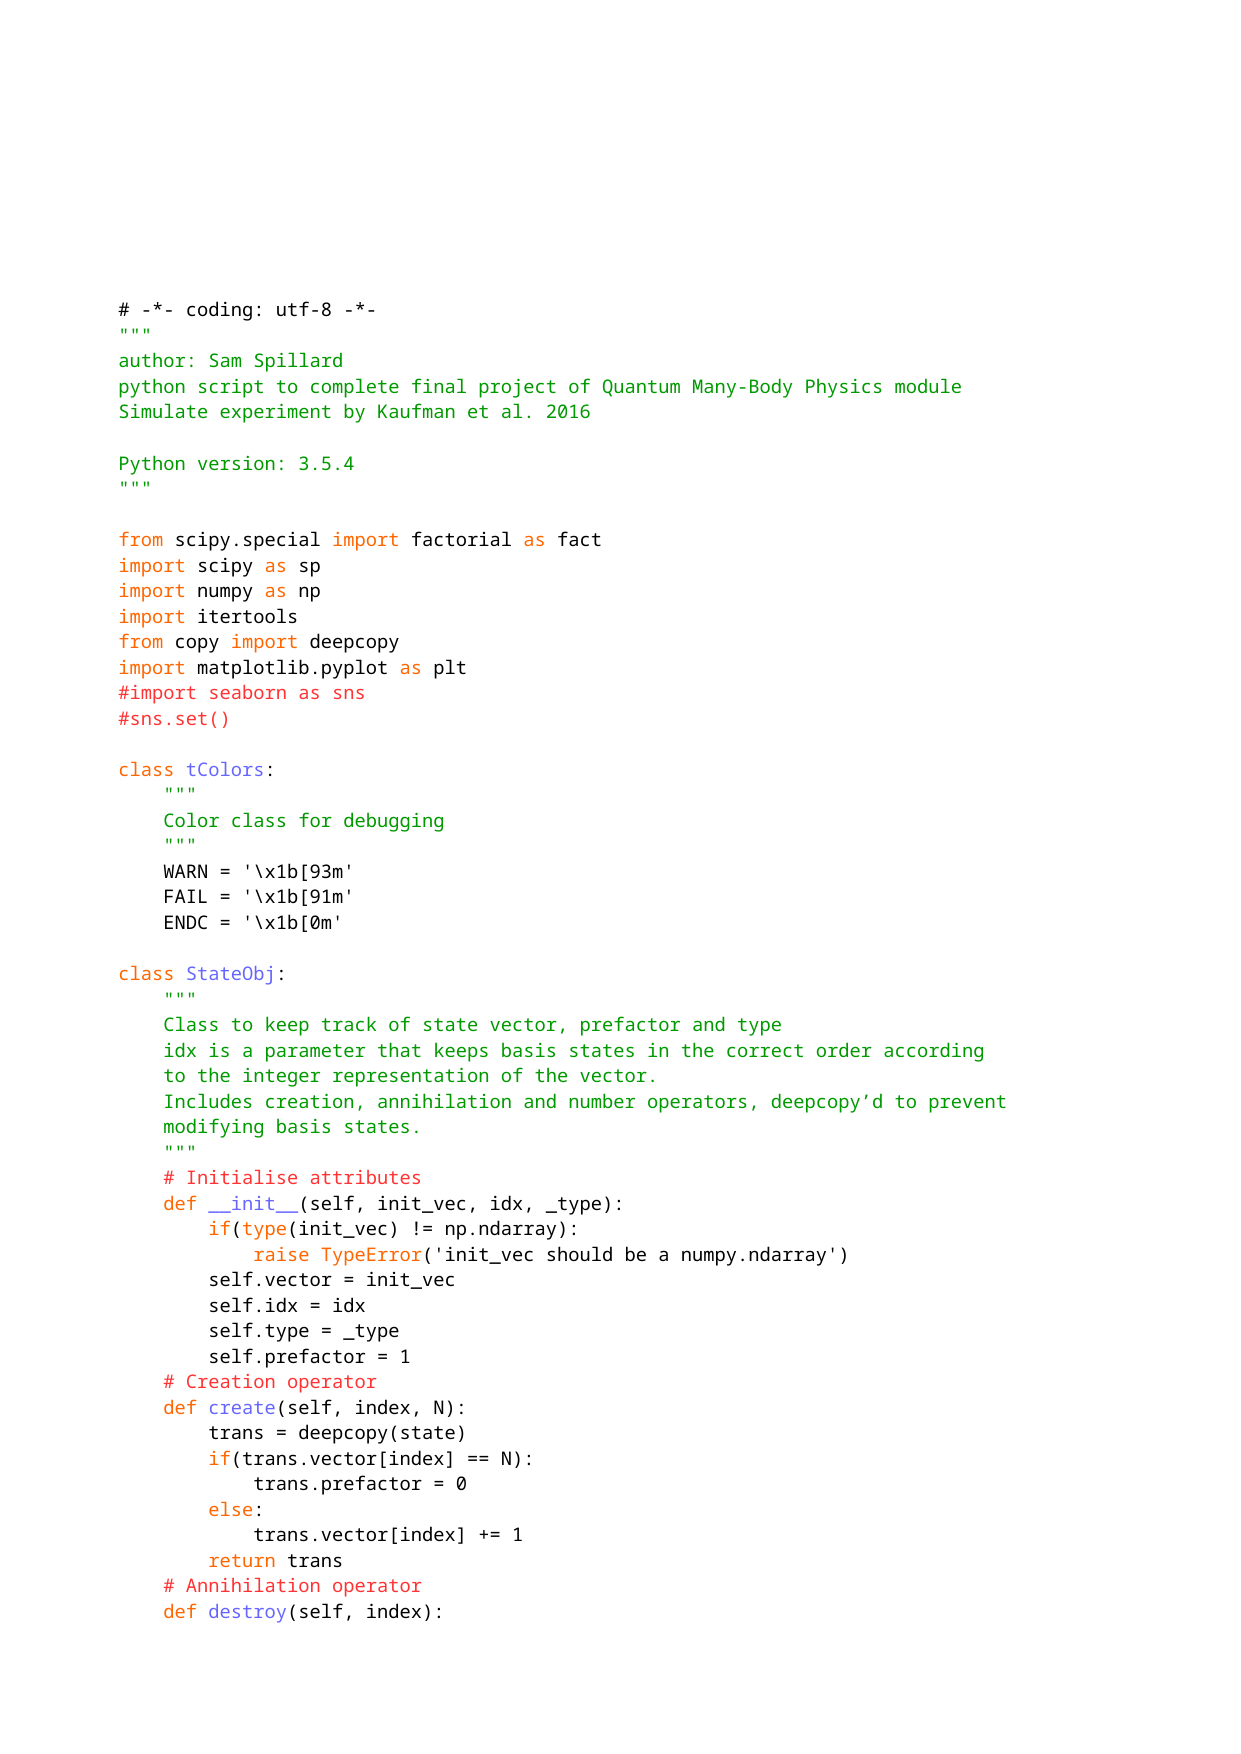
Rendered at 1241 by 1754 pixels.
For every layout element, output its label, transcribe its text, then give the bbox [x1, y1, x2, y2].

text import matplotlib.pyplot as plt [118, 654, 1122, 679]
text """ [118, 986, 1122, 1011]
text else: [118, 1496, 1122, 1522]
text self.vector = init_vec [118, 1267, 1122, 1292]
text raise TypeError('init_vec should be a numpy.ndarray') [118, 1241, 1122, 1267]
text ENDC = '\x1b[0m' [118, 909, 1122, 935]
text if(trans.vector[index] == N): [118, 1445, 1122, 1471]
text # -*- coding: utf-8 -*- [118, 297, 1122, 322]
text self.idx = idx [118, 1292, 1122, 1318]
text """ [118, 833, 1122, 858]
text Class to keep track of state vector, prefactor and type [118, 1011, 1122, 1037]
text trans.prefactor = 0 [118, 1471, 1122, 1496]
text FAIL = '\x1b[91m' [118, 884, 1122, 909]
text Python version: 3.5.4 [118, 450, 1122, 475]
text self.prefactor = 1 [118, 1343, 1122, 1369]
text #import seaborn as sns [118, 679, 1122, 705]
text class tColors: [118, 756, 1122, 782]
text from copy import deepcopy [118, 628, 1122, 654]
text # Annihilation operator [118, 1573, 1122, 1598]
text import scipy as sp [118, 552, 1122, 577]
text Color class for debugging [118, 807, 1122, 833]
text """ [118, 322, 1122, 348]
text if(type(init_vec) != np.ndarray): [118, 1216, 1122, 1241]
text def destroy(self, index): [118, 1598, 1122, 1624]
text WARN = '\x1b[93m' [118, 858, 1122, 884]
text idx is a parameter that keeps basis states in the correct order according [118, 1037, 1122, 1062]
text def __init__(self, init_vec, idx, _type): [118, 1190, 1122, 1216]
text self.type = _type [118, 1318, 1122, 1343]
text Simulate experiment by Kaufman et al. 2016 [118, 399, 1122, 424]
text import itertools [118, 603, 1122, 628]
text return trans [118, 1547, 1122, 1573]
text """ [118, 475, 1122, 501]
text # Creation operator [118, 1369, 1122, 1394]
text #sns.set() [118, 705, 1122, 731]
text trans.vector[index] += 1 [118, 1522, 1122, 1547]
text import numpy as np [118, 577, 1122, 603]
text class StateObj: [118, 960, 1122, 986]
text # Initialise attributes [118, 1164, 1122, 1190]
text modifying basis states. [118, 1113, 1122, 1139]
text author: Sam Spillard [118, 348, 1122, 373]
text trans = deepcopy(state) [118, 1420, 1122, 1445]
text python script to complete final project of Quantum Many-Body Physics module [118, 373, 1122, 399]
text Includes creation, annihilation and number operators, deepcopy’d to prevent [118, 1088, 1122, 1113]
text def create(self, index, N): [118, 1394, 1122, 1420]
text """ [118, 782, 1122, 807]
text to the integer representation of the vector. [118, 1062, 1122, 1088]
text from scipy.special import factorial as fact [118, 526, 1122, 552]
text """ [118, 1139, 1122, 1164]
